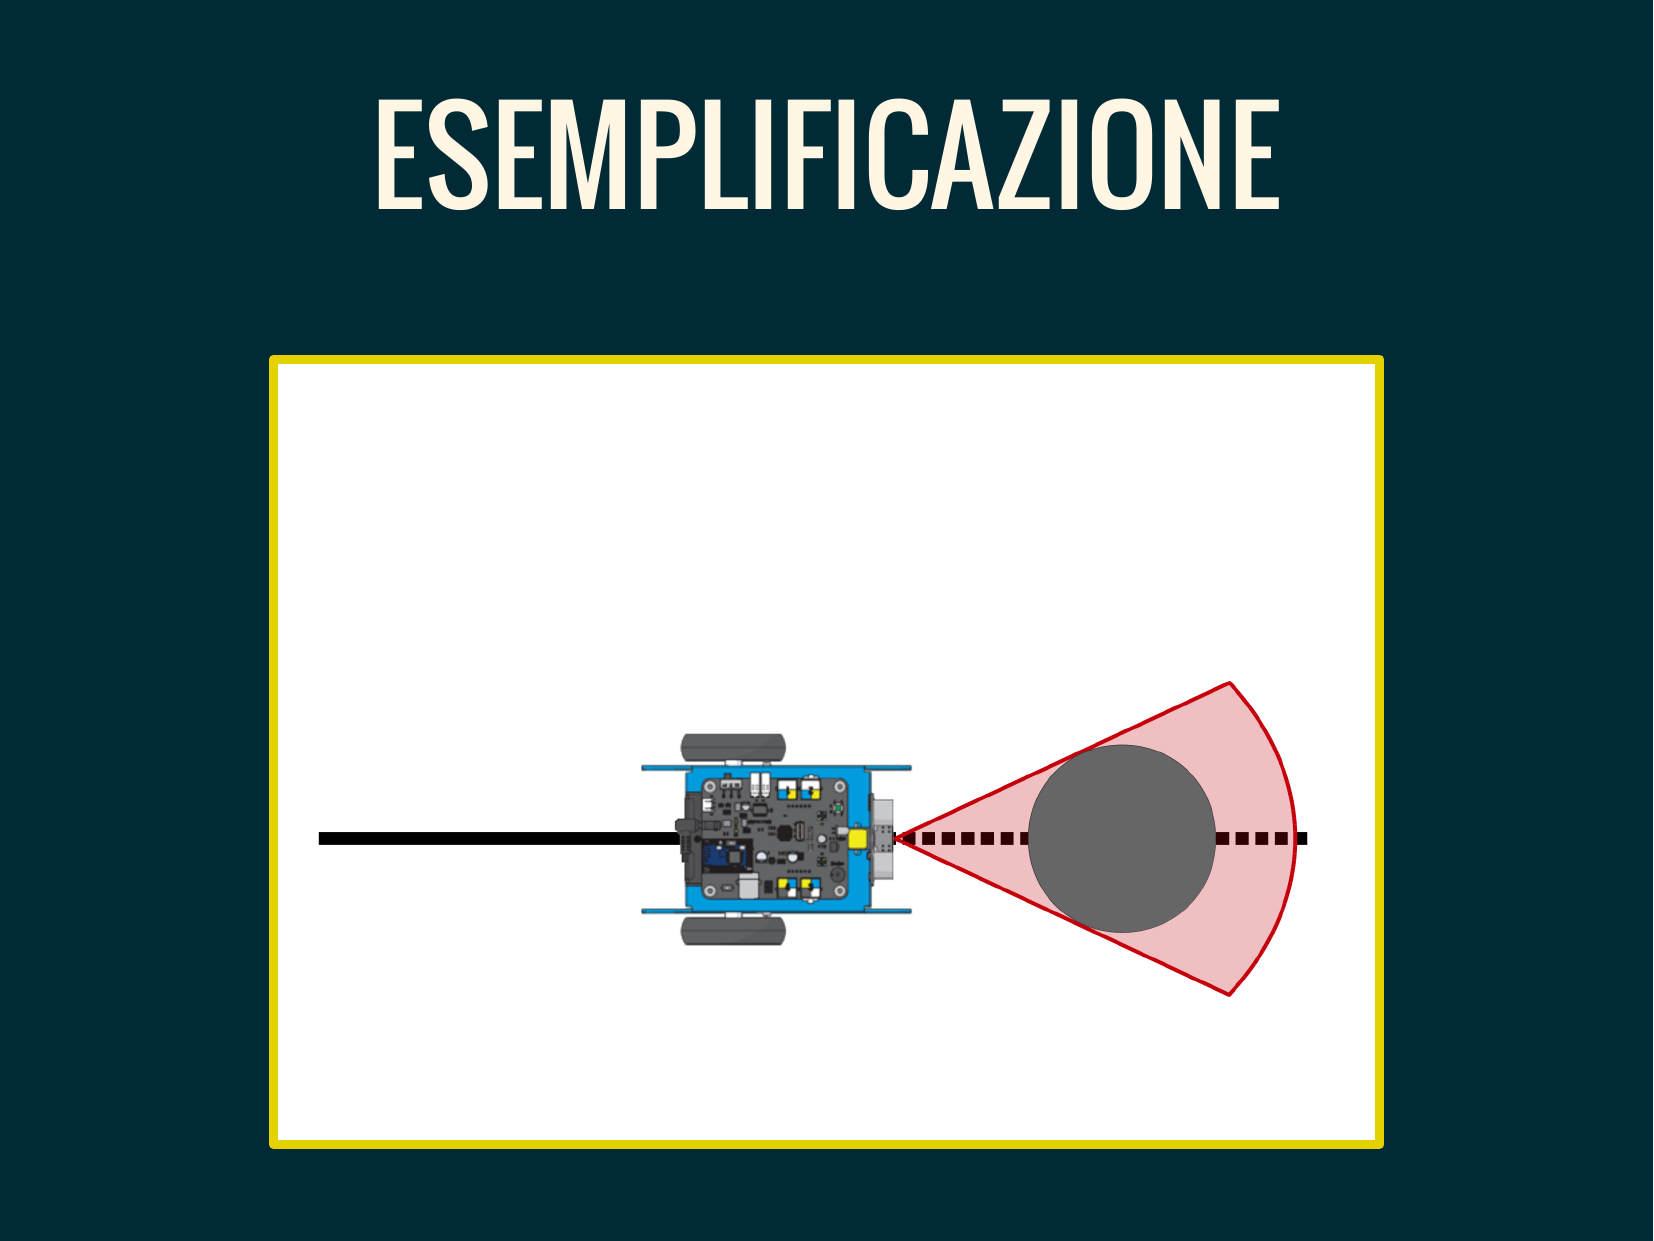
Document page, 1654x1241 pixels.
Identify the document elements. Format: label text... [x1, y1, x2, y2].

title Esemplificazione [82, 49, 1571, 257]
picture [277, 363, 1376, 1140]
